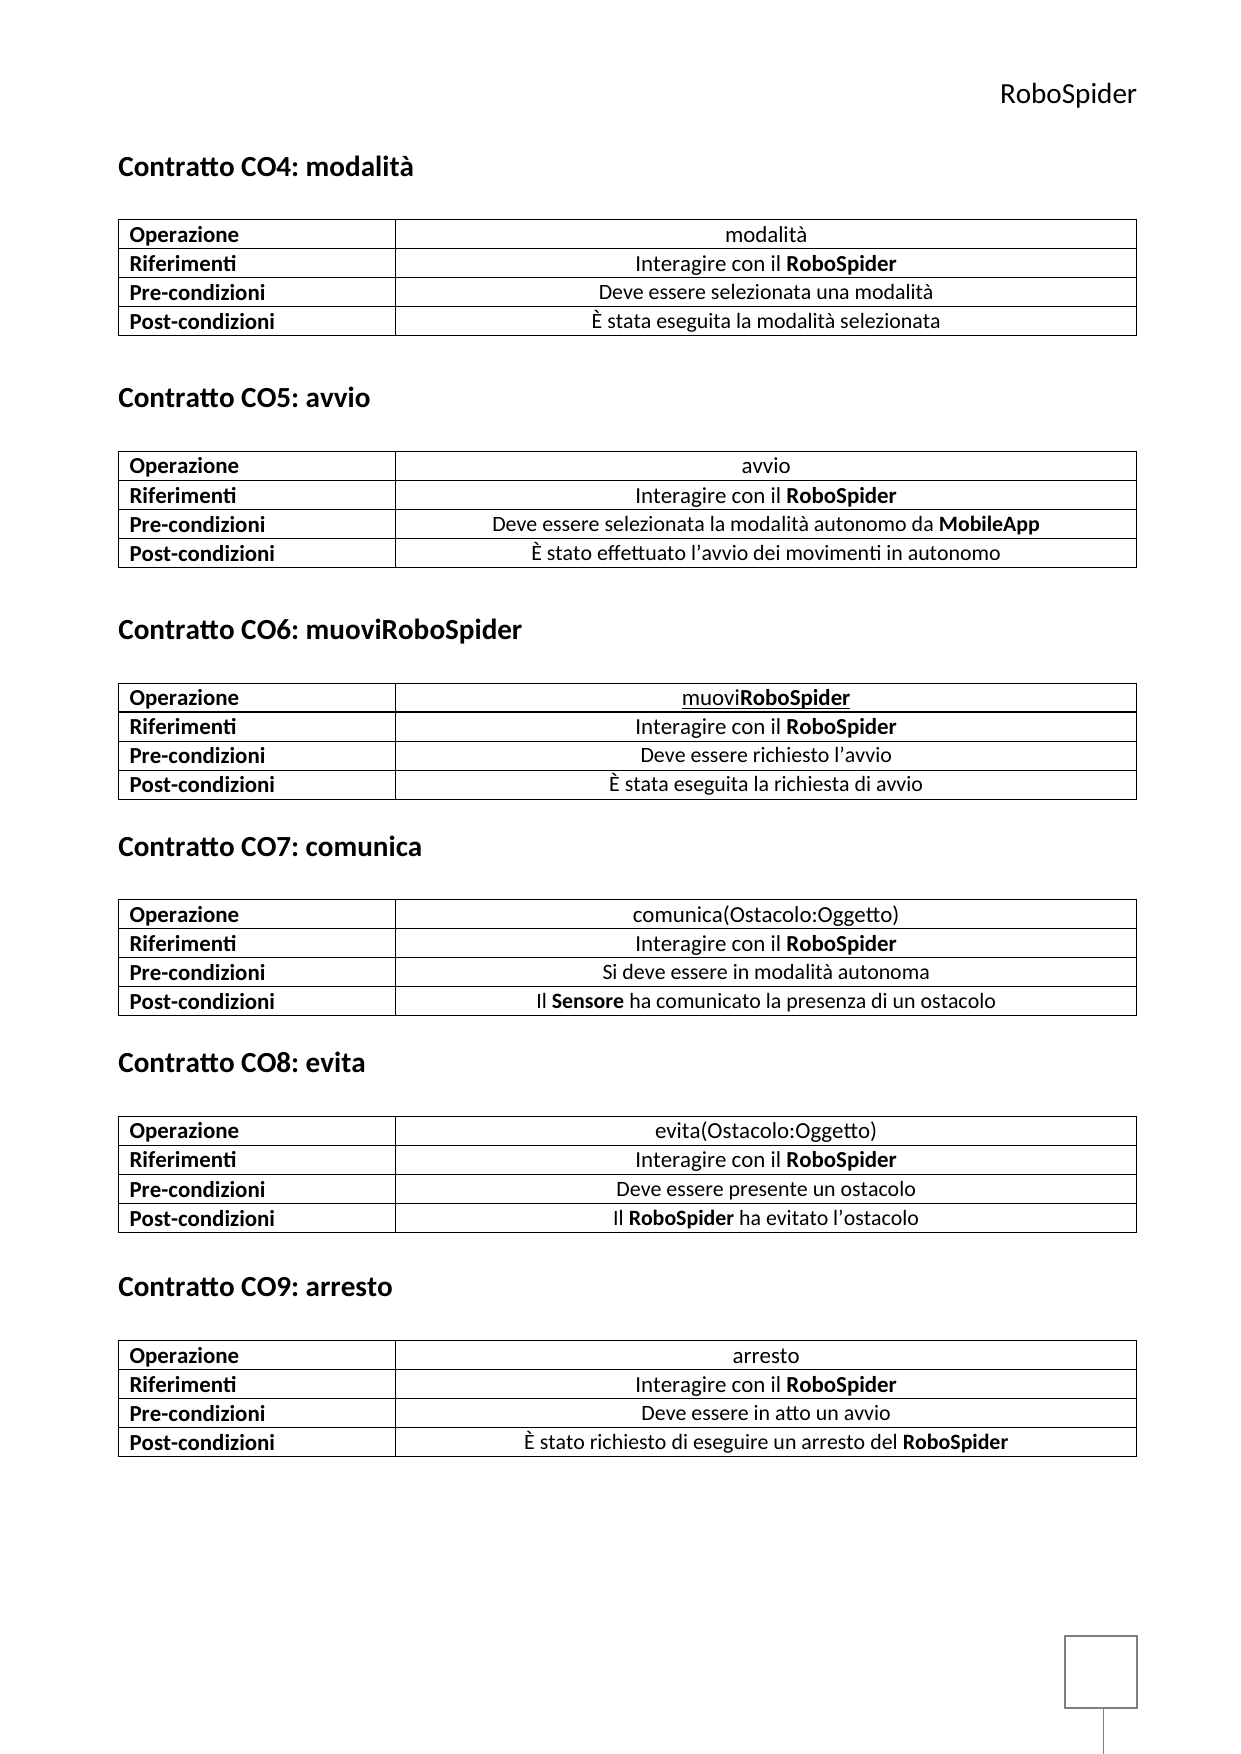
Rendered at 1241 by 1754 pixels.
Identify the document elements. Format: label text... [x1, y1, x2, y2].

table_cell Interagire con il RoboSpider [396, 481, 1136, 509]
table_cell Deve essere presente un ostacolo [396, 1175, 1136, 1203]
table_cell Pre-condizioni [119, 742, 395, 769]
text Contratto CO9: arresto [118, 1268, 1137, 1340]
table_cell Interagire con il RoboSpider [396, 1370, 1136, 1398]
table_cell Riferimenti [119, 1146, 395, 1174]
table_cell Deve essere selezionata una modalità [396, 278, 1136, 306]
text Contratto CO8: evita [118, 1044, 1137, 1116]
table_cell Riferimenti [119, 713, 395, 741]
table_cell Deve essere in atto un avvio [396, 1399, 1136, 1427]
table_cell È stata eseguita la richiesta di avvio [396, 771, 1136, 799]
table_cell Pre-condizioni [119, 958, 395, 986]
table_cell Post-condizioni [119, 1204, 395, 1232]
table_cell Riferimenti [119, 249, 395, 277]
text Contratto CO6: muoviRoboSpider [118, 611, 1137, 682]
table_cell Interagire con il RoboSpider [396, 713, 1136, 741]
table_header evita(Ostacolo:Oggetto) [396, 1117, 1136, 1144]
table_header Operazione [119, 900, 395, 928]
table_header Operazione [119, 220, 395, 248]
table_cell Il Sensore ha comunicato la presenza di un ostacolo [396, 987, 1136, 1015]
table_cell Interagire con il RoboSpider [396, 929, 1136, 957]
table_cell Post-condizioni [119, 539, 395, 567]
table_header Operazione [119, 452, 395, 480]
table_header Operazione [119, 684, 395, 711]
table_cell Il RoboSpider ha evitato l’ostacolo [396, 1204, 1136, 1232]
table_cell Pre-condizioni [119, 1399, 395, 1427]
table_cell È stato effettuato l’avvio dei movimenti in autonomo [396, 539, 1136, 567]
table_cell Pre-condizioni [119, 1175, 395, 1203]
text Contratto CO4: modalità [118, 148, 1137, 219]
table_header arresto [396, 1341, 1136, 1369]
table_cell Interagire con il RoboSpider [396, 249, 1136, 277]
text Contratto CO5: avvio [118, 379, 1137, 451]
table_header modalità [396, 220, 1136, 248]
table_header avvio [396, 452, 1136, 480]
table_cell Post-condizioni [119, 1428, 395, 1456]
table_cell Interagire con il RoboSpider [396, 1146, 1136, 1174]
table_cell Post-condizioni [119, 771, 395, 799]
table_cell Deve essere richiesto l’avvio [396, 742, 1136, 769]
table_header comunica(Ostacolo:Oggetto) [396, 900, 1136, 928]
table_cell Riferimenti [119, 929, 395, 957]
table_cell Post-condizioni [119, 307, 395, 335]
table_cell Riferimenti [119, 1370, 395, 1398]
table_header muoviRoboSpider [396, 684, 1136, 711]
table_cell Si deve essere in modalità autonoma [396, 958, 1136, 986]
table_cell È stato richiesto di eseguire un arresto del RoboSpider [396, 1428, 1136, 1456]
table_cell Riferimenti [119, 481, 395, 509]
table_cell È stata eseguita la modalità selezionata [396, 307, 1136, 335]
table_header Operazione [119, 1341, 395, 1369]
table_cell Pre-condizioni [119, 278, 395, 306]
table_cell Deve essere selezionata la modalità autonomo da MobileApp [396, 510, 1136, 538]
table_cell Post-condizioni [119, 987, 395, 1015]
table_cell Pre-condizioni [119, 510, 395, 538]
text Contratto CO7: comunica [118, 828, 1137, 899]
table_header Operazione [119, 1117, 395, 1144]
